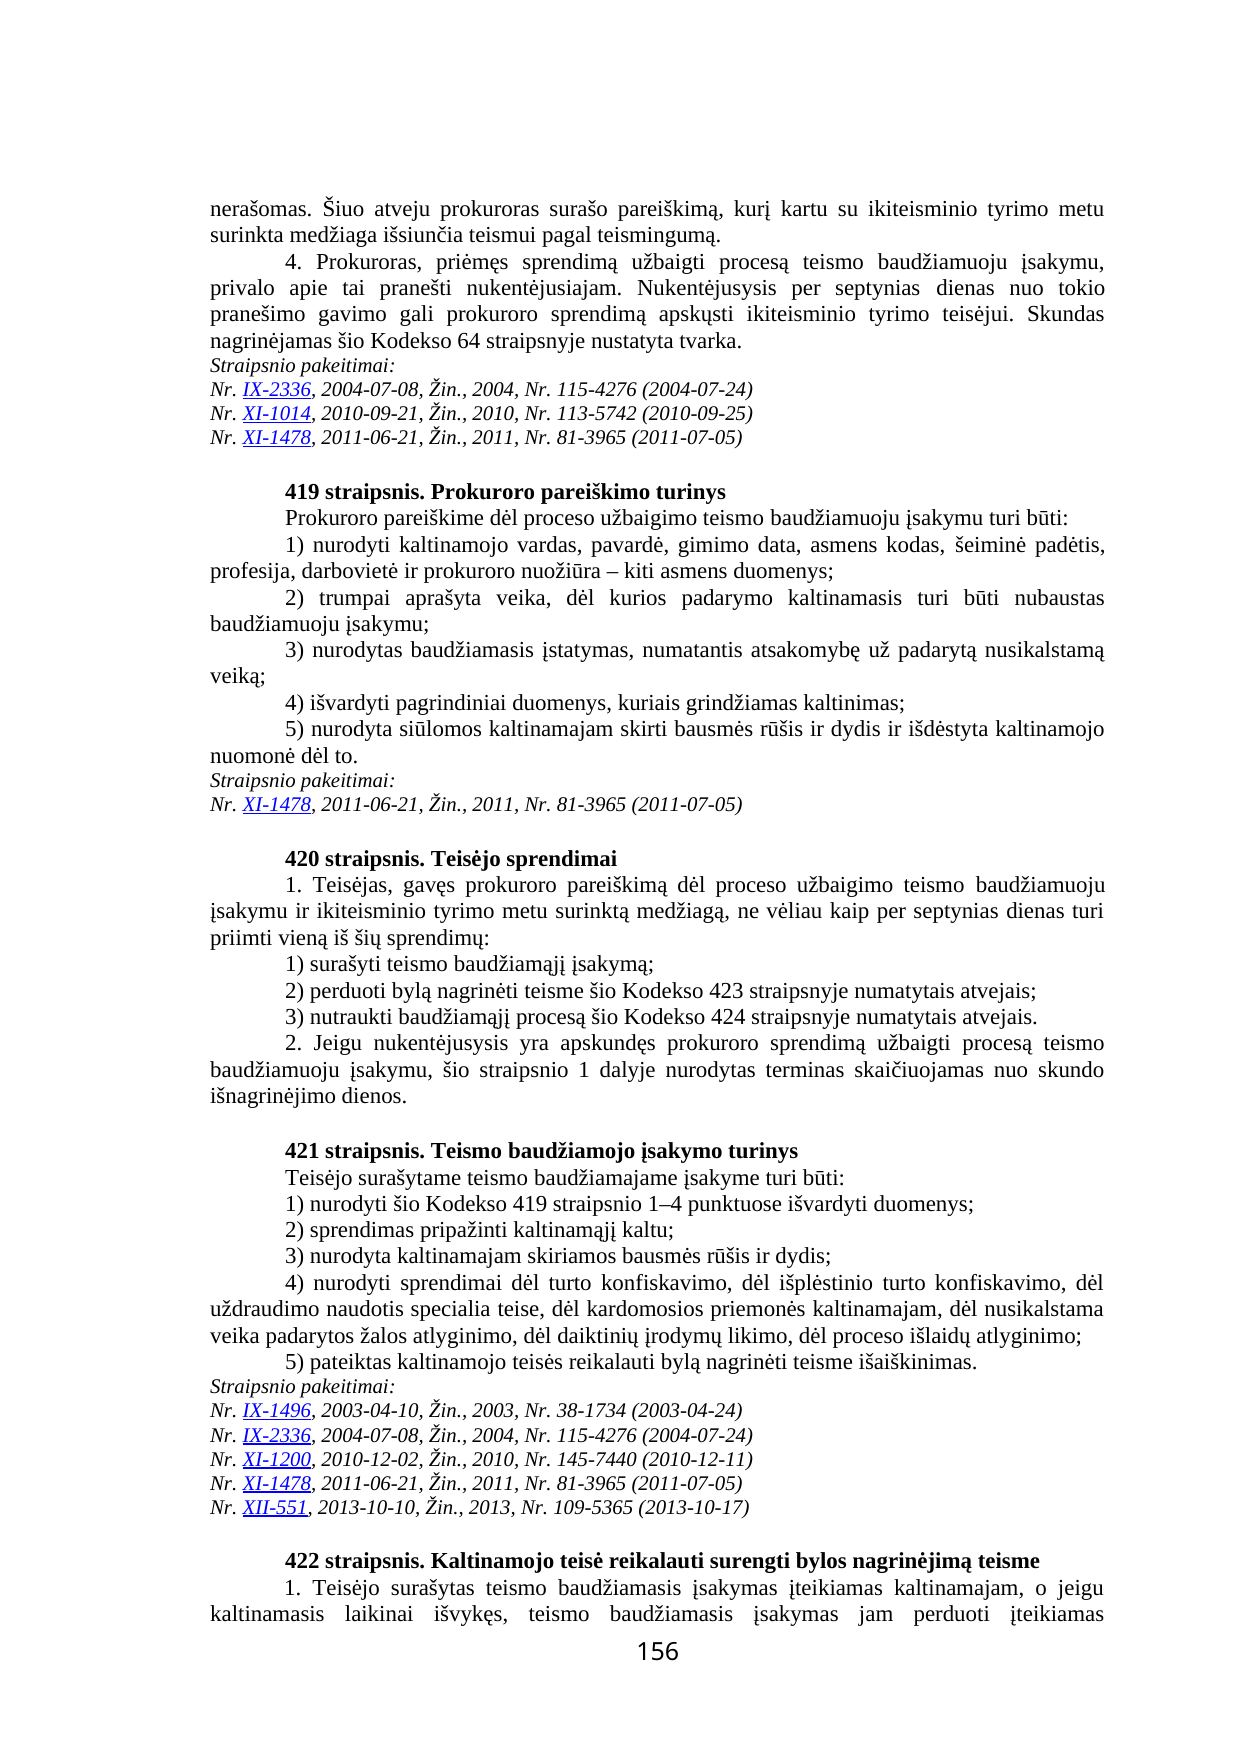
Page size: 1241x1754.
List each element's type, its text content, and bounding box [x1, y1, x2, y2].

text 5) pateiktas kaltinamojo teisės reikalauti bylą nagrinėti teisme išaiškinimas. [210, 1348, 1106, 1374]
text 5) nurodyta siūlomos kaltinamajam skirti bausmės rūšis ir dydis ir išdėstyta kaltinamojo nuomonė dėl to. [210, 715, 1106, 768]
text Nr. IX-2336, 2004-07-08, Žin., 2004, Nr. 115-4276 (2004-07-24) [210, 377, 1106, 401]
text 3) nurodytas baudžiamasis įstatymas, numatantis atsakomybę už padarytą nusikalstamą veiką; [210, 636, 1106, 689]
text nerašomas. Šiuo atveju prokuroras surašo pareiškimą, kurį kartu su ikiteisminio tyrimo metu surinkta medžiaga išsiunčia teismui pagal teismingumą. [210, 195, 1106, 248]
text 2) trumpai aprašyta veika, dėl kurios padarymo kaltinamasis turi būti nubaustas baudžiamuoju įsakymu; [210, 583, 1106, 636]
text 1) nurodyti šio Kodekso 419 straipsnio 1–4 punktuose išvardyti duomenys; [210, 1190, 1106, 1216]
text Nr. XI-1014, 2010-09-21, Žin., 2010, Nr. 113-5742 (2010-09-25) [210, 401, 1106, 425]
text Nr. XI-1200, 2010-12-02, Žin., 2010, Nr. 145-7440 (2010-12-11) [210, 1447, 1106, 1471]
text Nr. XI-1478, 2011-06-21, Žin., 2011, Nr. 81-3965 (2011-07-05) [210, 792, 1106, 816]
text 420 straipsnis. Teisėjo sprendimai [210, 845, 1106, 871]
text Straipsnio pakeitimai: [210, 1374, 1106, 1398]
text 1) nurodyti kaltinamojo vardas, pavardė, gimimo data, asmens kodas, šeiminė padėtis, profesija, darbovietė ir prokuroro nuožiūra – kiti asmens duomenys; [210, 531, 1106, 583]
text 2) sprendimas pripažinti kaltinamąjį kaltu; [210, 1216, 1106, 1243]
text 1) surašyti teismo baudžiamąjį įsakymą; [210, 950, 1106, 977]
text 1. Teisėjas, gavęs prokuroro pareiškimą dėl proceso užbaigimo teismo baudžiamuoju įsakymu ir ikiteisminio tyrimo metu surinktą medžiagą, ne vėliau kaip per septynias dienas turi priimti vieną iš šių sprendimų: [210, 871, 1106, 950]
text 4. Prokuroras, priėmęs sprendimą užbaigti procesą teismo baudžiamuoju įsakymu, privalo apie tai pranešti nukentėjusiajam. Nukentėjusysis per septynias dienas nuo tokio pranešimo gavimo gali prokuroro sprendimą apskųsti ikiteisminio tyrimo teisėjui. Skundas nagrinėjamas šio Kodekso 64 straipsnyje nustatyta tvarka. [210, 248, 1106, 353]
text 422 straipsnis. Kaltinamojo teisė reikalauti surengti bylos nagrinėjimą teisme [285, 1547, 1106, 1574]
text Prokuroro pareiškime dėl proceso užbaigimo teismo baudžiamuoju įsakymu turi būti: [210, 504, 1106, 531]
text Nr. XI-1478, 2011-06-21, Žin., 2011, Nr. 81-3965 (2011-07-05) [210, 1471, 1106, 1495]
text Nr. IX-2336, 2004-07-08, Žin., 2004, Nr. 115-4276 (2004-07-24) [210, 1422, 1106, 1447]
text 3) nutraukti baudžiamąjį procesą šio Kodekso 424 straipsnyje numatytais atvejais. [210, 1003, 1106, 1029]
text 421 straipsnis. Teismo baudžiamojo įsakymo turinys [210, 1137, 1106, 1163]
text Nr. XI-1478, 2011-06-21, Žin., 2011, Nr. 81-3965 (2011-07-05) [210, 425, 1106, 449]
text Straipsnio pakeitimai: [210, 768, 1106, 792]
text Straipsnio pakeitimai: [210, 353, 1106, 377]
text 1. Teisėjo surašytas teismo baudžiamasis įsakymas įteikiamas kaltinamajam, o jeigu kaltinamasis laikinai išvykęs, teismo baudžiamasis įsakymas jam perduoti įteikiamas [210, 1574, 1106, 1627]
text 2) perduoti bylą nagrinėti teisme šio Kodekso 423 straipsnyje numatytais atvejais; [210, 977, 1106, 1003]
text Nr. XII-551, 2013-10-10, Žin., 2013, Nr. 109-5365 (2013-10-17) [210, 1495, 1106, 1519]
text 4) nurodyti sprendimai dėl turto konfiskavimo, dėl išplėstinio turto konfiskavimo, dėl uždraudimo naudotis specialia teise, dėl kardomosios priemonės kaltinamajam, dėl nusikalstama veika padarytos žalos atlyginimo, dėl daiktinių įrodymų likimo, dėl proceso išlaidų atlyginimo; [210, 1269, 1106, 1348]
text 4) išvardyti pagrindiniai duomenys, kuriais grindžiamas kaltinimas; [210, 689, 1106, 715]
text 419 straipsnis. Prokuroro pareiškimo turinys [210, 478, 1106, 504]
text 3) nurodyta kaltinamajam skiriamos bausmės rūšis ir dydis; [210, 1243, 1106, 1269]
text 2. Jeigu nukentėjusysis yra apskundęs prokuroro sprendimą užbaigti procesą teismo baudžiamuoju įsakymu, šio straipsnio 1 dalyje nurodytas terminas skaičiuojamas nuo skundo išnagrinėjimo dienos. [210, 1029, 1106, 1108]
text Nr. IX-1496, 2003-04-10, Žin., 2003, Nr. 38-1734 (2003-04-24) [210, 1398, 1106, 1422]
text Teisėjo surašytame teismo baudžiamajame įsakyme turi būti: [210, 1163, 1106, 1190]
